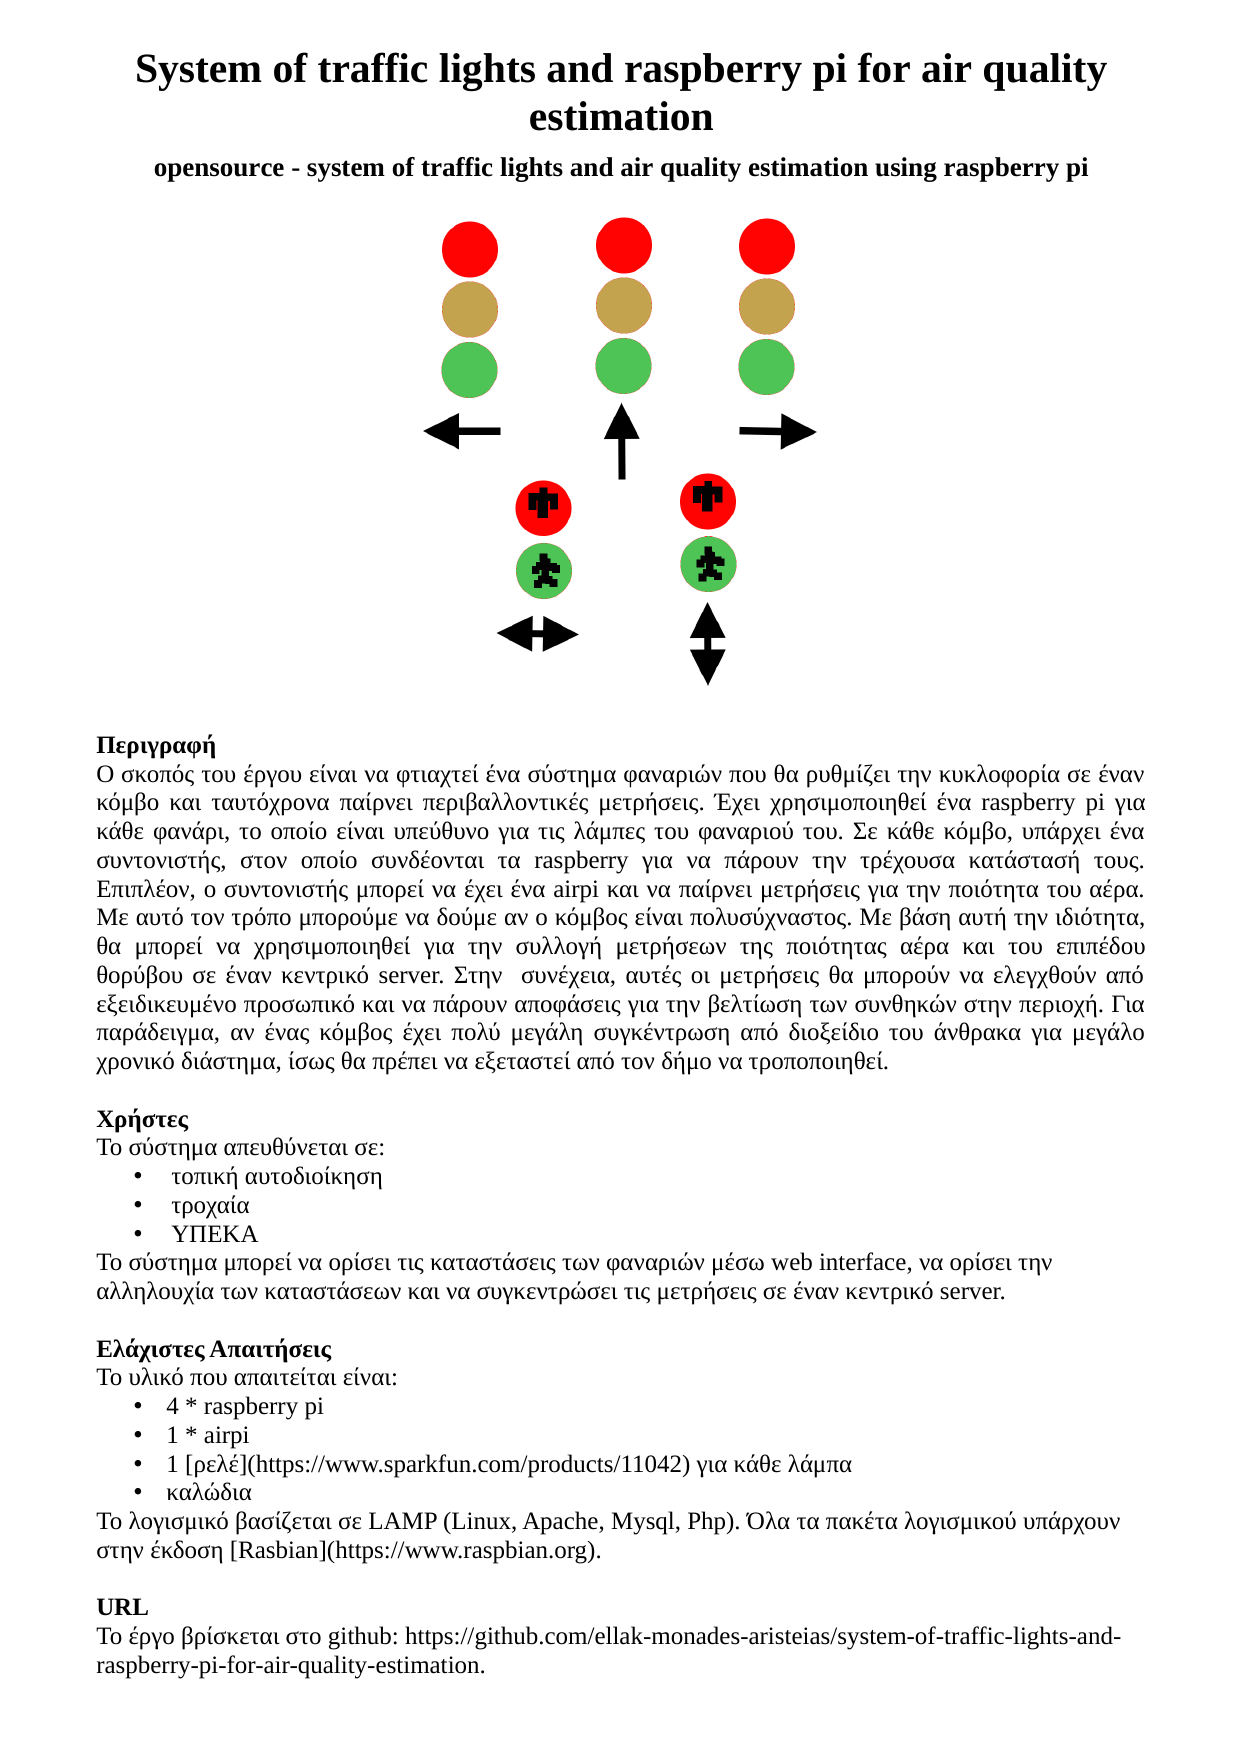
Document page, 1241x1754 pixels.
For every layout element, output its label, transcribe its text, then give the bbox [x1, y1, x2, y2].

list τοπική αυτοδιοίκηση [133, 1161, 1147, 1190]
picture [363, 182, 880, 699]
text Ο σκοπός του έργου είναι να φτιαχτεί ένα σύστημα φαναριών που θα ρυθμίζει την κυκλοφορία σε έναν κόμβο και ταυτόχρονα παίρνει περιβαλλοντικές μετρήσεις. Έχει χρησιμοποιηθεί ένα raspberry pi για κάθε φανάρι, το οποίο είναι υπεύθυνο για τις λάμπες του φαναριού του. Σε κάθε κόμβο, υπάρχει ένα συντονιστής, στον οποίο συνδέονται τα raspberry για να πάρουν την τρέχουσα κατάστασή τους. Επιπλέον, ο συντονιστής μπορεί να έχει ένα airpi και να παίρνει μετρήσεις για την ποιότητα του αέρα. Με αυτό τον τρόπο μπορούμε να δούμε αν ο κόμβος είναι πολυσύχναστος. Με βάση αυτή την ιδιότητα, θα μπορεί να χρησιμοποιηθεί για την συλλογή μετρήσεων της ποιότητας αέρα και του επιπέδου θορύβου σε έναν κεντρικό server. Στην συνέχεια, αυτές οι μετρήσεις θα μπορούν να ελεγχθούν από εξειδικευμένο προσωπικό και να πάρουν αποφάσεις για την βελτίωση των συνθηκών στην περιοχή. Για παράδειγμα, αν ένας κόμβος έχει πολύ μεγάλη συγκέντρωση από διοξείδιο του άνθρακα για μεγάλο χρονικό διάστημα, ίσως θα πρέπει να εξεταστεί από τον δήμο να τροποποιηθεί. [96, 759, 1147, 1075]
text opensource - system of traffic lights and air quality estimation using raspberry pi [96, 151, 1147, 182]
list ΥΠΕΚΑ [133, 1219, 1147, 1247]
list 1 * airpi [133, 1420, 1147, 1449]
text Ελάχιστες Απαιτήσεις [96, 1334, 1147, 1362]
text Περιγραφή [96, 730, 1147, 759]
text Το έργο βρίσκεται στο github: https://github.com/ellak-monades-aristeias/system-of-traffic-lights-and-raspberry-pi-for-air-quality-estimation. [96, 1621, 1147, 1679]
title System of traffic lights and raspberry pi for air quality estimation [96, 43, 1147, 139]
text Το σύστημα απευθύνεται σε: [96, 1132, 1147, 1161]
text Το λογισμικό βασίζεται σε LAMP (Linux, Apache, Mysql, Php). Όλα τα πακέτα λογισμικού υπάρχουν στην έκδoση [Rasbian](https://www.raspbian.org). [96, 1506, 1147, 1564]
text Το υλικό που απαιτείται είναι: [96, 1362, 1147, 1391]
text URL [96, 1592, 1147, 1621]
text Το σύστημα μπορεί να ορίσει τις καταστάσεις των φαναριών μέσω web interface, να ορίσει την αλληλουχία των καταστάσεων και να συγκεντρώσει τις μετρήσεις σε έναν κεντρικό server. [96, 1247, 1147, 1305]
list τροχαία [133, 1190, 1147, 1219]
list 4 * raspberry pi [133, 1391, 1147, 1420]
text Χρήστες [96, 1104, 1147, 1132]
list καλώδια [133, 1477, 1147, 1506]
list 1 [ρελέ](https://www.sparkfun.com/products/11042) για κάθε λάμπα [133, 1449, 1147, 1477]
